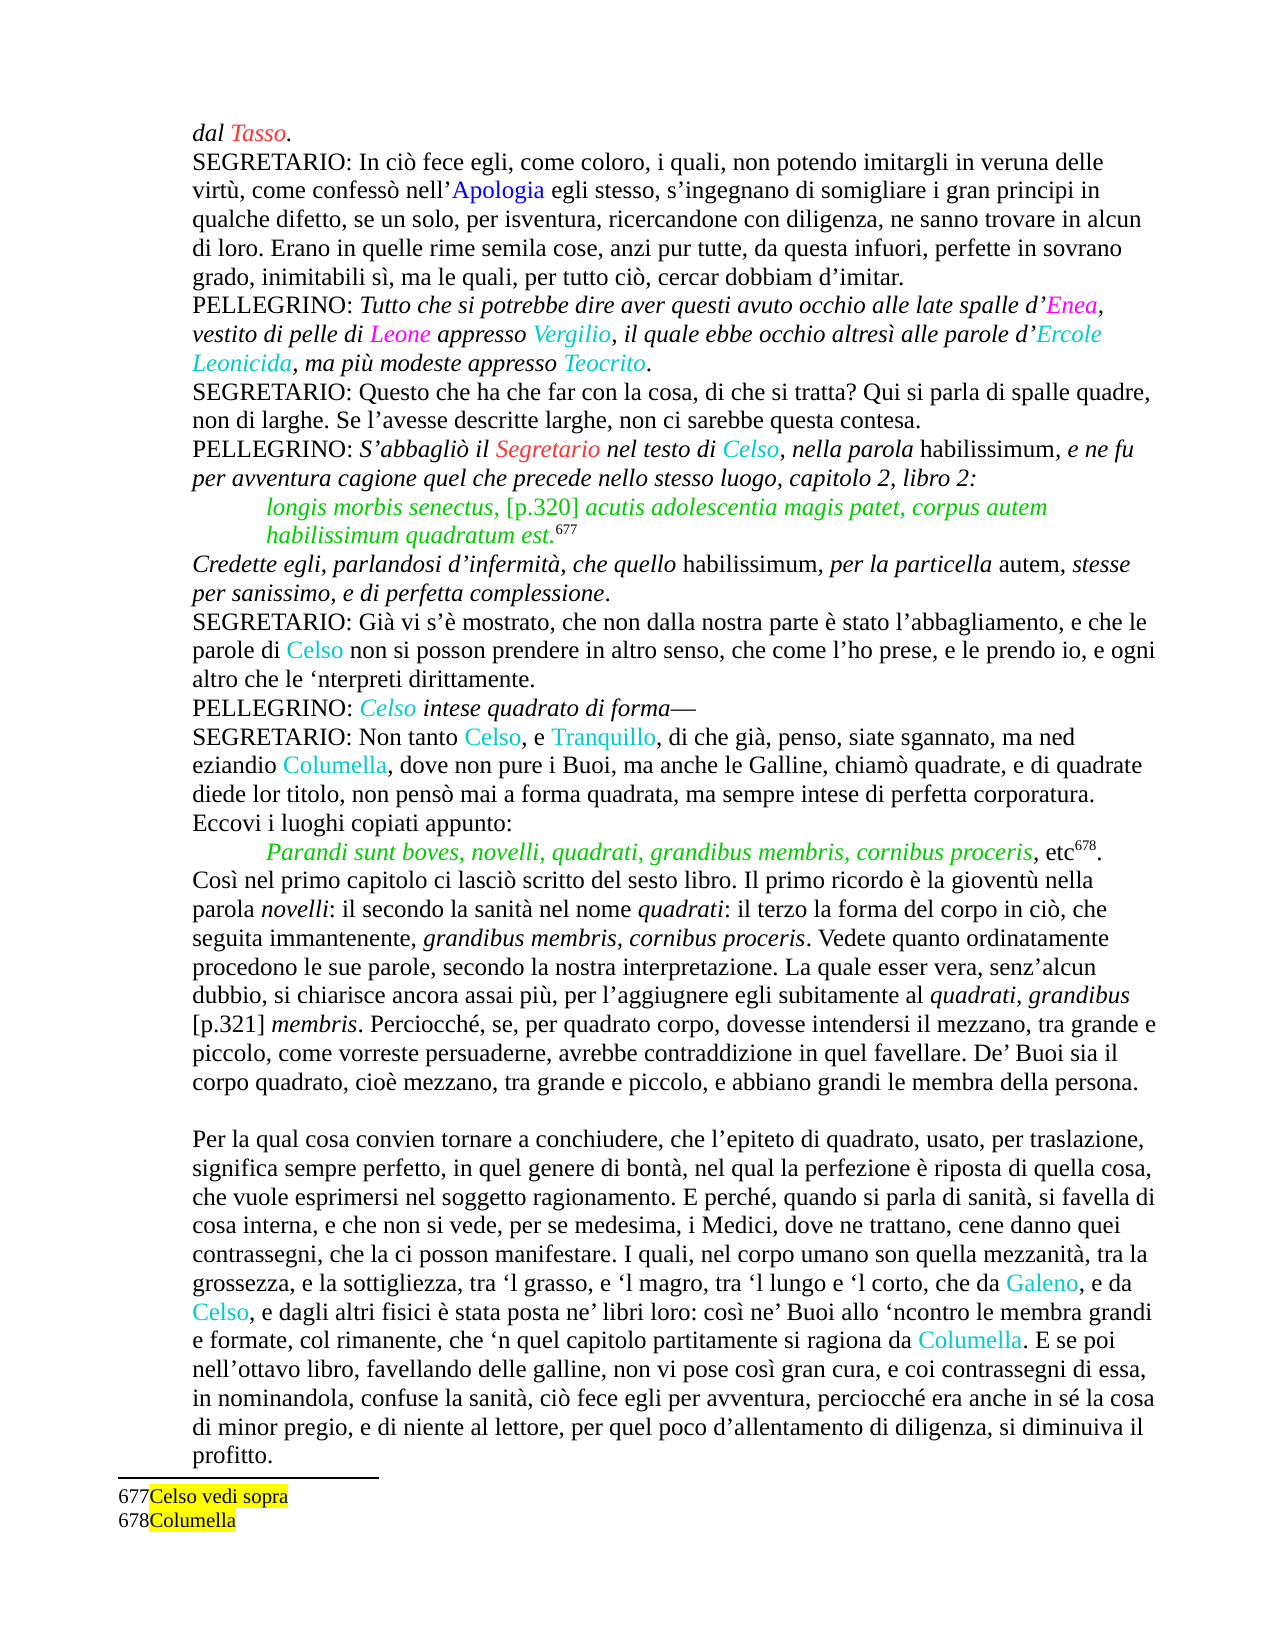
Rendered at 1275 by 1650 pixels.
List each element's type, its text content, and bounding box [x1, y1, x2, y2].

text dal Tasso. [192, 118, 1157, 147]
text Così nel primo capitolo ci lasciò scritto del sesto libro. Il primo ricordo è la gioventù nella parola novelli: il secondo la sanità nel nome quadrati: il terzo la forma del corpo in ciò, che seguita immantenente, grandibus membris, cornibus proceris. Vedete quanto ordinatamente procedono le sue parole, secondo la nostra interpretazione. La quale esser vera, senz’alcun dubbio, si chiarisce ancora assai più, per l’aggiugnere egli subitamente al quadrati, grandibus [p.321] membris. Perciocché, se, per quadrato corpo, dovesse intendersi il mezzano, tra grande e piccolo, come vorreste persuaderne, avrebbe contraddizione in quel favellare. De’ Buoi sia il corpo quadrato, cioè mezzano, tra grande e piccolo, e abbiano grandi le membra della persona. [192, 866, 1157, 1096]
text SEGRETARIO: Già vi s’è mostrato, che non dalla nostra parte è stato l’abbagliamento, e che le parole di Celso non si posson prendere in altro senso, che come l’ho prese, e le prendo io, e ogni altro che le ‘nterpreti dirittamente. [192, 607, 1157, 693]
text SEGRETARIO: Questo che ha che far con la cosa, di che si tratta? Qui si parla di spalle quadre, non di larghe. Se l’avesse descritte larghe, non ci sarebbe questa contesa. [192, 377, 1157, 434]
text SEGRETARIO: Non tanto Celso, e Tranquillo, di che già, penso, siate sgannato, ma ned eziandio Columella, dove non pure i Buoi, ma anche le Galline, chiamò quadrate, e di quadrate diede lor titolo, non pensò mai a forma quadrata, ma sempre intese di perfetta corporatura. Eccovi i luoghi copiati appunto: [192, 722, 1157, 837]
text Per la qual cosa convien tornare a conchiudere, che l’epiteto di quadrato, usato, per traslazione, significa sempre perfetto, in quel genere di bontà, nel qual la perfezione è riposta di quella cosa, che vuole esprimersi nel soggetto ragionamento. E perché, quando si parla di sanità, si favella di cosa interna, e che non si vede, per se medesima, i Medici, dove ne trattano, cene danno quei contrassegni, che la ci posson manifestare. I quali, nel corpo umano son quella mezzanità, tra la grossezza, e la sottigliezza, tra ‘l grasso, e ‘l magro, tra ‘l lungo e ‘l corto, che da Galeno, e da Celso, e dagli altri fisici è stata posta ne’ libri loro: così ne’ Buoi allo ‘ncontro le membra grandi e formate, col rimanente, che ‘n quel capitolo partitamente si ragiona da Columella. E se poi nell’ottavo libro, favellando delle galline, non vi pose così gran cura, e coi contrassegni di essa, in nominandola, confuse la sanità, ciò fece egli per avventura, perciocché era anche in sé la cosa di minor pregio, e di niente al lettore, per quel poco d’allentamento di diligenza, si diminuiva il profitto. [192, 1124, 1157, 1469]
text Celso vedi sopra [118, 1484, 1157, 1508]
text Credette egli, parlandosi d’infermità, che quello habilissimum, per la particella autem, stesse per sanissimo, e di perfetta complessione. [192, 549, 1157, 607]
text PELLEGRINO: Celso intese quadrato di forma— [192, 693, 1157, 722]
text Parandi sunt boves, novelli, quadrati, grandibus membris, cornibus proceris, etc. [192, 837, 1157, 866]
text SEGRETARIO: In ciò fece egli, come coloro, i quali, non potendo imitargli in veruna delle virtù, come confessò nell’Apologia egli stesso, s’ingegnano di somigliare i gran principi in qualche difetto, se un solo, per isventura, ricercandone con diligenza, ne sanno trovare in alcun di loro. Erano in quelle rime semila cose, anzi pur tutte, da questa infuori, perfette in sovrano grado, inimitabili sì, ma le quali, per tutto ciò, cercar dobbiam d’imitar. [192, 147, 1157, 291]
text PELLEGRINO: S’abbagliò il Segretario nel testo di Celso, nella parola habilissimum, e ne fu per avventura cagione quel che precede nello stesso luogo, capitolo 2, libro 2: [192, 434, 1157, 492]
text PELLEGRINO: Tutto che si potrebbe dire aver questi avuto occhio alle late spalle d’Enea, vestito di pelle di Leone appresso Vergilio, il quale ebbe occhio altresì alle parole d’Ercole Leonicida, ma più modeste appresso Teocrito. [192, 291, 1157, 377]
text longis morbis senectus, [p.320] acutis adolescentia magis patet, corpus autem habilissimum quadratum est. [266, 492, 1157, 549]
text Columella [118, 1508, 1157, 1532]
